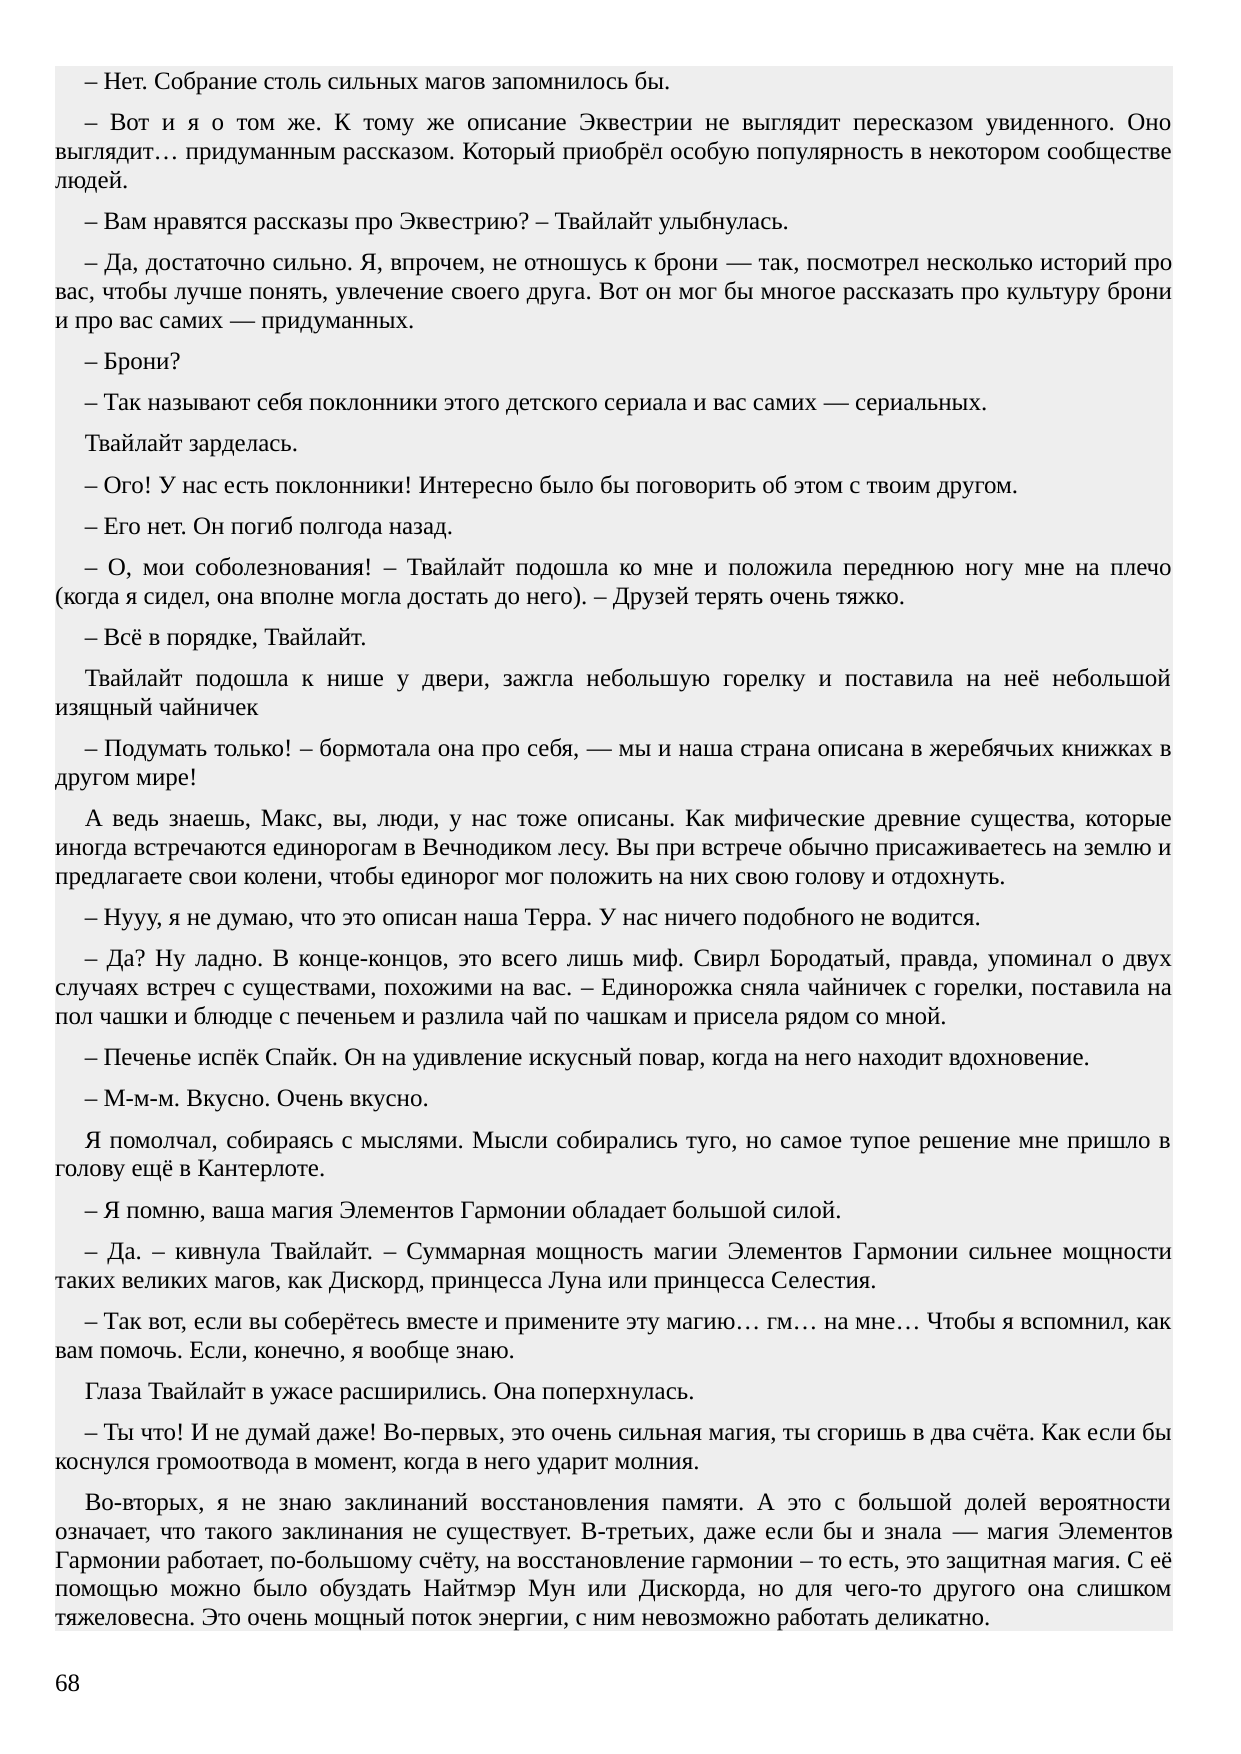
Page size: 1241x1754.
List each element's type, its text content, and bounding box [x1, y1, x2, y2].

text – Печенье испёк Спайк. Он на удивление искусный повар, когда на него находит вдохновение. [55, 1042, 1173, 1071]
text – Ого! У нас есть поклонники! Интересно было бы поговорить об этом с твоим другом. [55, 470, 1173, 498]
text – Ты что! И не думай даже! Во-первых, это очень сильная магия, ты сгоришь в два счёта. Как если бы коснулся громоотвода в момент, когда в него ударит молния. [55, 1417, 1173, 1475]
text – Всё в порядке, Твайлайт. [55, 622, 1173, 651]
text – Да? Ну ладно. В конце-концов, это всего лишь миф. Свирл Бородатый, правда, упоминал о двух случаях встреч с существами, похожими на вас. – Единорожка сняла чайничек с горелки, поставила на пол чашки и блюдце с печеньем и разлила чай по чашкам и присела рядом со мной. [55, 943, 1173, 1030]
text – Да, достаточно сильно. Я, впрочем, не отношусь к брони — так, посмотрел несколько историй про вас, чтобы лучше понять, увлечение своего друга. Вот он мог бы многое рассказать про культуру брони и про вас самих — придуманных. [55, 247, 1173, 333]
text – Подумать только! – бормотала она про себя, — мы и наша страна описана в жеребячьих книжках в другом мире! [55, 733, 1173, 791]
text Во-вторых, я не знаю заклинаний восстановления памяти. А это с большой долей вероятности означает, что такого заклинания не существует. В-третьих, даже если бы и знала — магия Элементов Гармонии работает, по-большому счёту, на восстановление гармонии – то есть, это защитная магия. С её помощью можно было обуздать Найтмэр Мун или Дискорда, но для чего-то другого она слишком тяжеловесна. Это очень мощный поток энергии, с ним невозможно работать деликатно. [55, 1487, 1173, 1631]
text – О, мои соболезнования! – Твайлайт подошла ко мне и положила переднюю ногу мне на плечо (когда я сидел, она вполне могла достать до него). – Друзей терять очень тяжко. [55, 552, 1173, 610]
text А ведь знаешь, Макс, вы, люди, у нас тоже описаны. Как мифические древние существа, которые иногда встречаются единорогам в Вечнодиком лесу. Вы при встрече обычно присаживаетесь на землю и предлагаете свои колени, чтобы единорог мог положить на них свою голову и отдохнуть. [55, 803, 1173, 890]
text – Да. – кивнула Твайлайт. – Суммарная мощность магии Элементов Гармонии сильнее мощности таких великих магов, как Дискорд, принцесса Луна или принцесса Селестия. [55, 1236, 1173, 1293]
text – Я помню, ваша магия Элементов Гармонии обладает большой силой. [55, 1195, 1173, 1223]
text – Так вот, если вы соберётесь вместе и примените эту магию… гм… на мне… Чтобы я вспомнил, как вам помочь. Если, конечно, я вообще знаю. [55, 1306, 1173, 1363]
text – Его нет. Он погиб полгода назад. [55, 511, 1173, 540]
text – Брони? [55, 346, 1173, 375]
text – Вам нравятся рассказы про Эквестрию? – Твайлайт улыбнулась. [55, 206, 1173, 235]
text Я помолчал, собираясь с мыслями. Мысли собирались туго, но самое тупое решение мне пришло в голову ещё в Кантерлоте. [55, 1125, 1173, 1182]
text Твайлайт подошла к нише у двери, зажгла небольшую горелку и поставила на неё небольшой изящный чайничек [55, 663, 1173, 721]
text – Нууу, я не думаю, что это описан наша Терра. У нас ничего подобного не водится. [55, 902, 1173, 931]
text – Так называют себя поклонники этого детского сериала и вас самих — сериальных. [55, 387, 1173, 416]
text – М-м-м. Вкусно. Очень вкусно. [55, 1083, 1173, 1112]
text Глаза Твайлайт в ужасе расширились. Она поперхнулась. [55, 1376, 1173, 1405]
text – Нет. Собрание столь сильных магов запомнилось бы. [55, 66, 1173, 95]
text Твайлайт зарделась. [55, 428, 1173, 457]
text – Вот и я о том же. К тому же описание Эквестрии не выглядит пересказом увиденного. Оно выглядит… придуманным рассказом. Который приобрёл особую популярность в некотором сообществе людей. [55, 107, 1173, 193]
